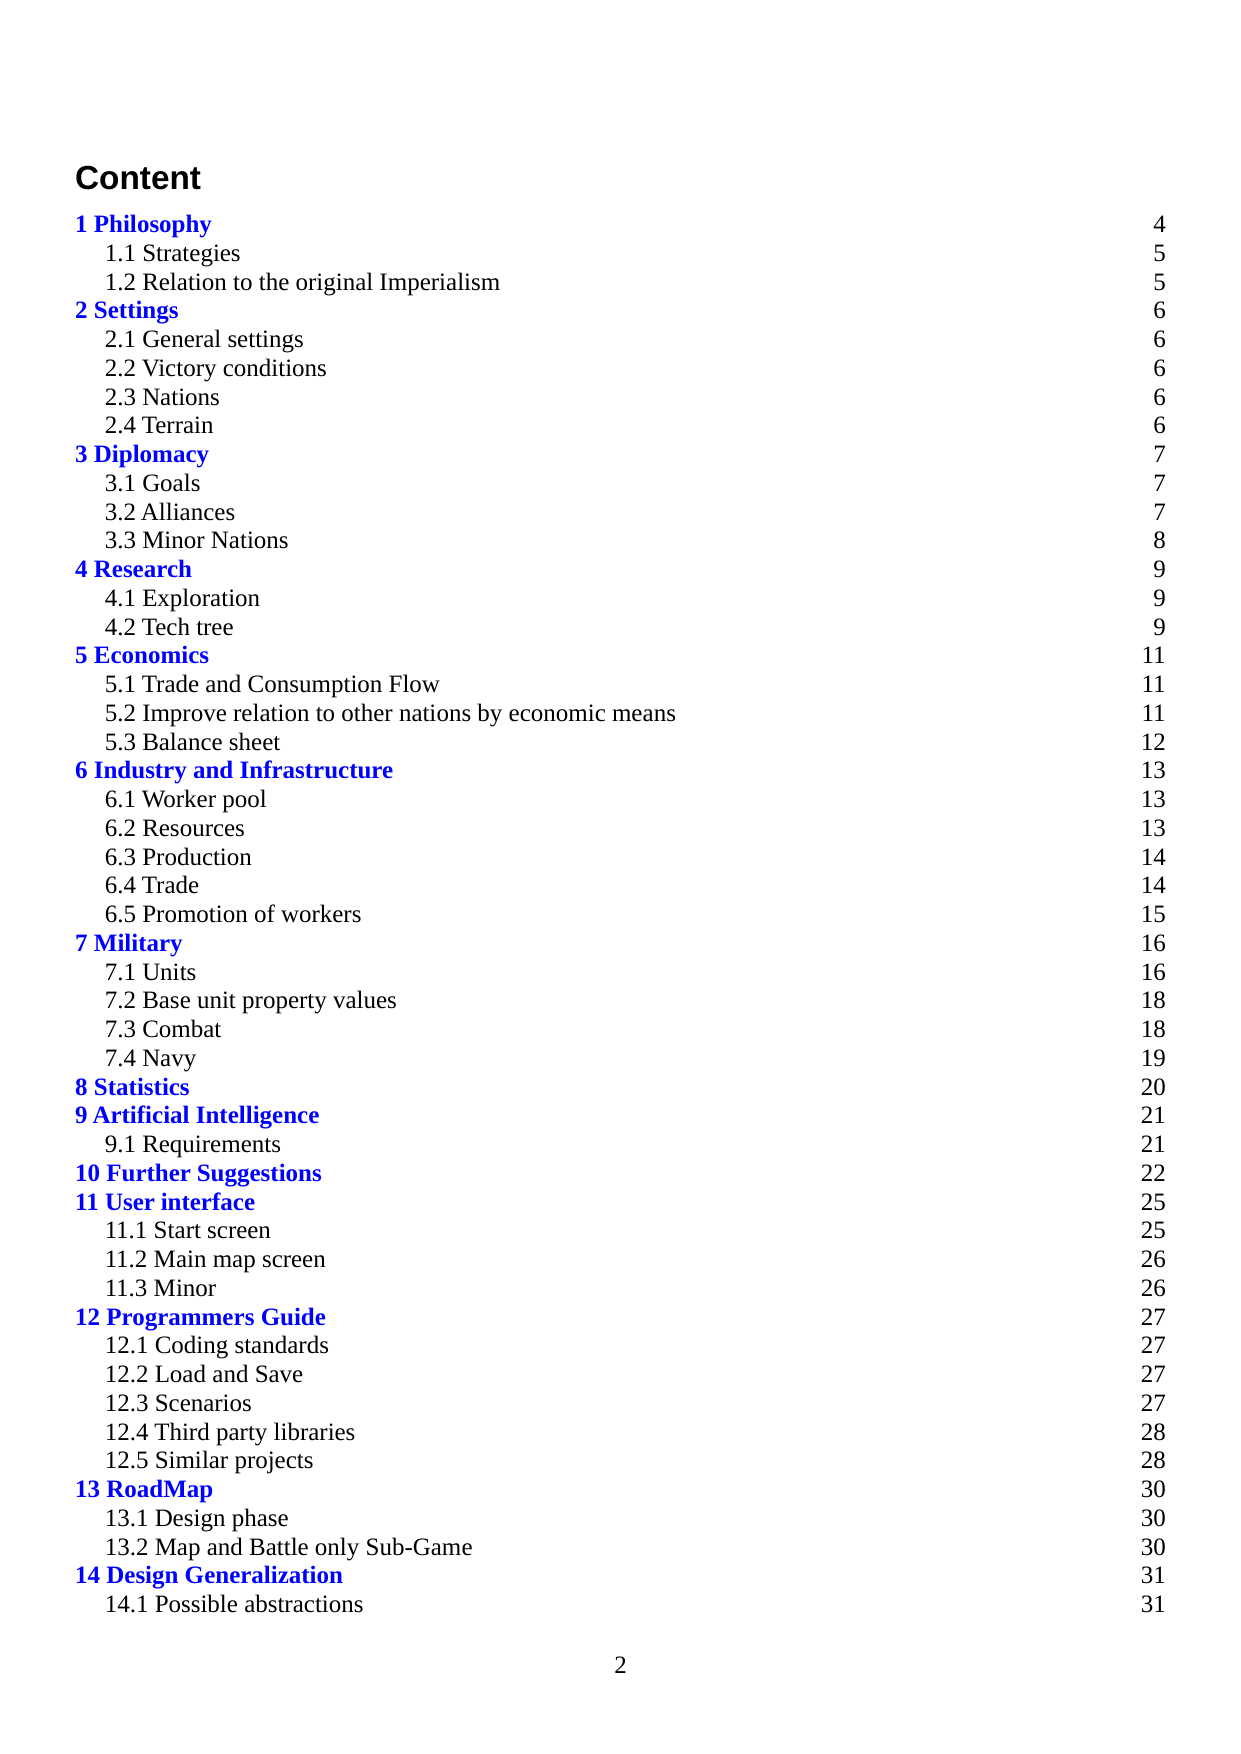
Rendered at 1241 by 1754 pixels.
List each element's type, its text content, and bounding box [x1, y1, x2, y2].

text 7.3 Combat 18 [104, 1014, 1166, 1043]
text 1.2 Relation to the original Imperialism 5 [104, 267, 1166, 295]
text 4 Research 9 [75, 554, 1166, 583]
text 9 Artificial Intelligence 21 [75, 1100, 1166, 1129]
text 2 Settings 6 [75, 295, 1166, 324]
text 12 Programmers Guide 27 [75, 1302, 1166, 1330]
text 2.1 General settings 6 [104, 324, 1166, 353]
text 14.1 Possible abstractions 31 [104, 1589, 1166, 1618]
text 12.2 Load and Save 27 [104, 1359, 1166, 1388]
text 11.2 Main map screen 26 [104, 1244, 1166, 1273]
text 6.2 Resources 13 [104, 813, 1166, 842]
text 3.2 Alliances 7 [104, 497, 1166, 525]
text 1.1 Strategies 5 [104, 238, 1166, 267]
text 7.1 Units 16 [104, 957, 1166, 985]
text 2.4 Terrain 6 [104, 410, 1166, 439]
text 14 Design Generalization 31 [75, 1560, 1166, 1589]
text 9.1 Requirements 21 [104, 1129, 1166, 1158]
text 3.3 Minor Nations 8 [104, 525, 1166, 554]
text 8 Statistics 20 [75, 1072, 1166, 1100]
text 12.4 Third party libraries 28 [104, 1417, 1166, 1445]
text 7 Military 16 [75, 928, 1166, 957]
text 3.1 Goals 7 [104, 468, 1166, 497]
text 6.3 Production 14 [104, 842, 1166, 870]
text 13.1 Design phase 30 [104, 1503, 1166, 1532]
text 5.1 Trade and Consumption Flow 11 [104, 669, 1166, 698]
text 11.1 Start screen 25 [104, 1215, 1166, 1244]
text 5.3 Balance sheet 12 [104, 727, 1166, 755]
text 6.1 Worker pool 13 [104, 784, 1166, 813]
text 7.2 Base unit property values 18 [104, 985, 1166, 1014]
text 11.3 Minor 26 [104, 1273, 1166, 1302]
subtitle Content [75, 158, 1166, 197]
text 2.2 Victory conditions 6 [104, 353, 1166, 382]
text 10 Further Suggestions 22 [75, 1158, 1166, 1187]
text 6.4 Trade 14 [104, 870, 1166, 899]
text 2.3 Nations 6 [104, 382, 1166, 410]
text 7.4 Navy 19 [104, 1043, 1166, 1072]
text 12.5 Similar projects 28 [104, 1445, 1166, 1474]
text 4.1 Exploration 9 [104, 583, 1166, 612]
text 4.2 Tech tree 9 [104, 612, 1166, 640]
text 13 RoadMap 30 [75, 1474, 1166, 1503]
text 6 Industry and Infrastructure 13 [75, 755, 1166, 784]
text 13.2 Map and Battle only Sub-Game 30 [104, 1532, 1166, 1560]
text 11 User interface 25 [75, 1187, 1166, 1215]
text 6.5 Promotion of workers 15 [104, 899, 1166, 928]
text 1 Philosophy 4 [75, 209, 1166, 238]
text 5 Economics 11 [75, 640, 1166, 669]
text 12.3 Scenarios 27 [104, 1388, 1166, 1417]
text 5.2 Improve relation to other nations by economic means 11 [104, 698, 1166, 727]
text 3 Diplomacy 7 [75, 439, 1166, 468]
text 12.1 Coding standards 27 [104, 1330, 1166, 1359]
